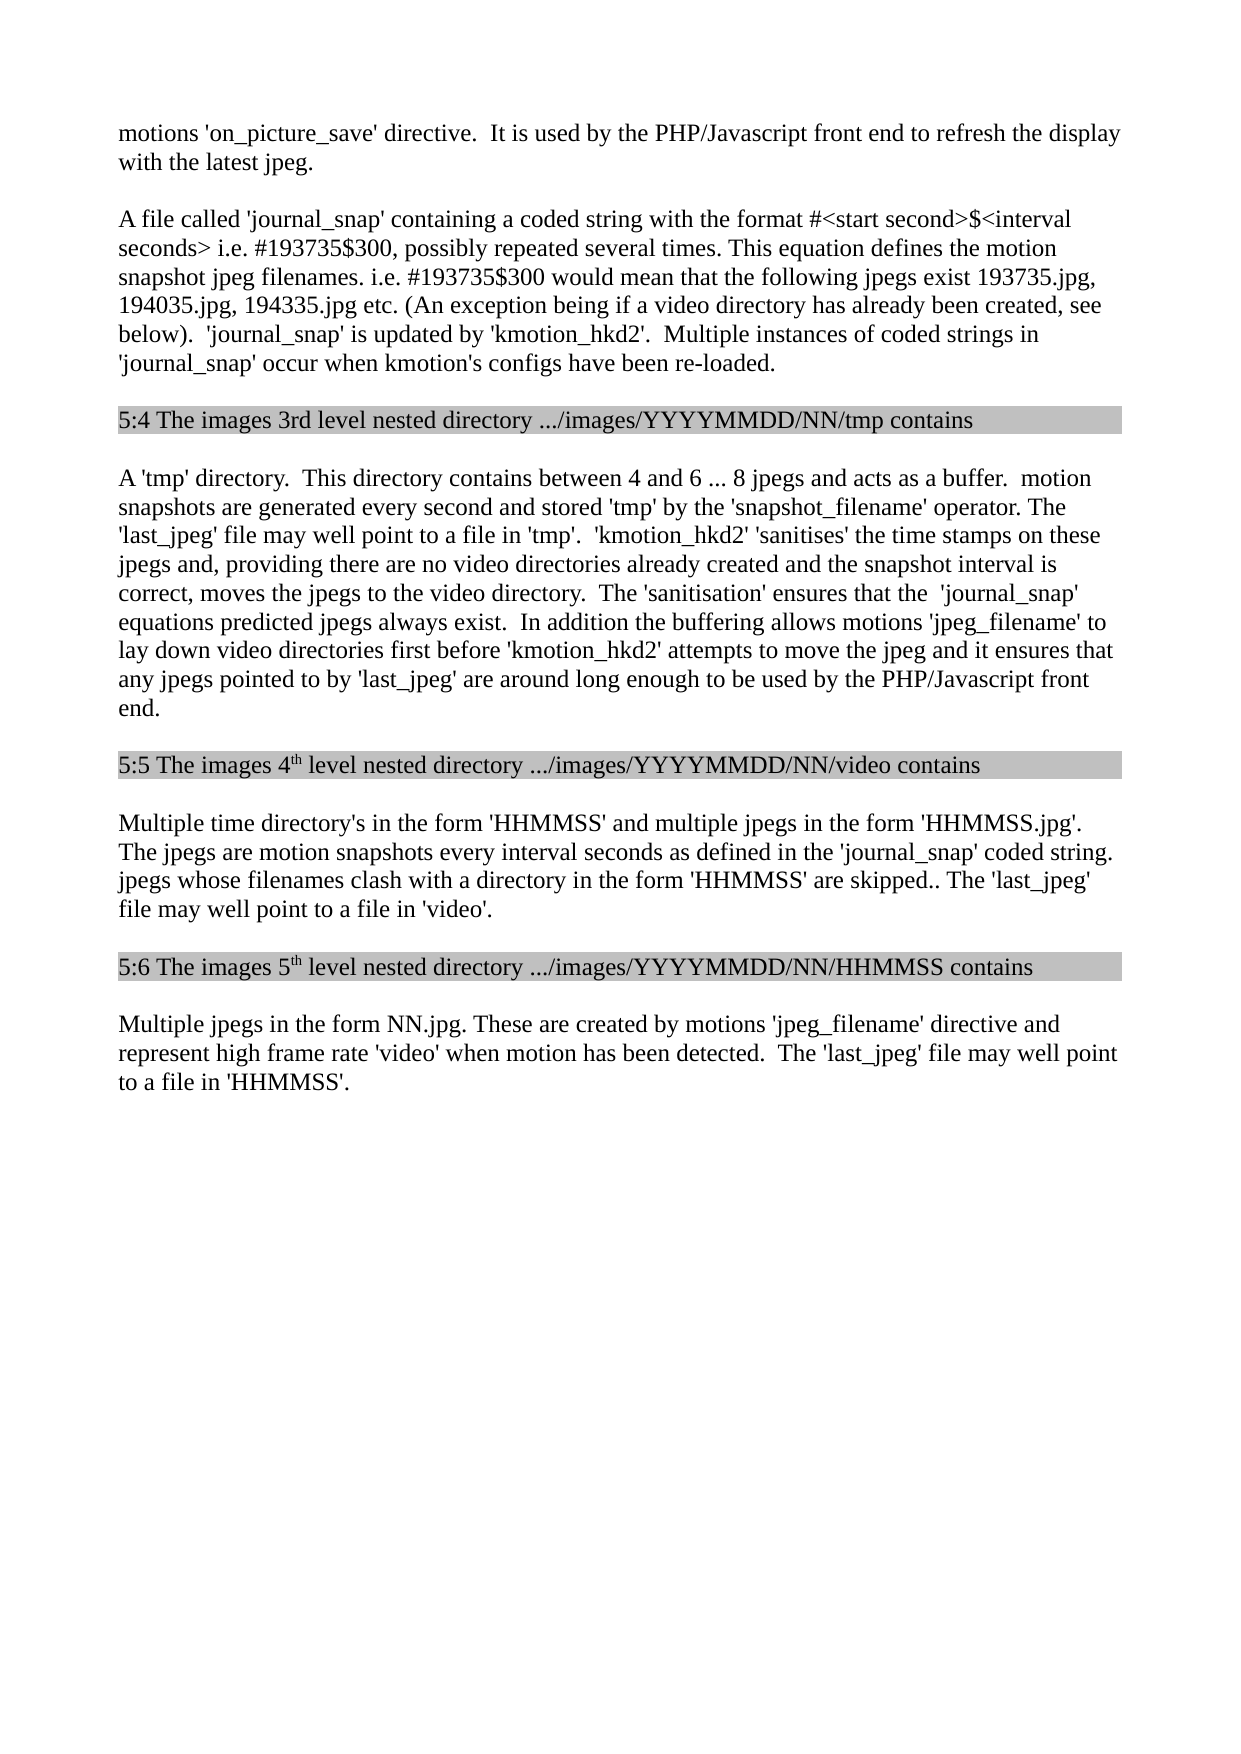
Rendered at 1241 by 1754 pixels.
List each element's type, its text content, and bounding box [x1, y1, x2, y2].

text Multiple time directory's in the form 'HHMMSS' and multiple jpegs in the form 'HHMMSS.jpg'. The jpegs are motion snapshots every interval seconds as defined in the 'journal_snap' coded string. jpegs whose filenames clash with a directory in the form 'HHMMSS' are skipped.. The 'last_jpeg' file may well point to a file in 'video'. [118, 808, 1122, 923]
text A 'tmp' directory. This directory contains between 4 and 6 ... 8 jpegs and acts as a buffer. motion snapshots are generated every second and stored 'tmp' by the 'snapshot_filename' operator. The 'last_jpeg' file may well point to a file in 'tmp'. 'kmotion_hkd2' 'sanitises' the time stamps on these jpegs and, providing there are no video directories already created and the snapshot interval is correct, moves the jpegs to the video directory. The 'sanitisation' ensures that the 'journal_snap' equations predicted jpegs always exist. In addition the buffering allows motions 'jpeg_filename' to lay down video directories first before 'kmotion_hkd2' attempts to move the jpeg and it ensures that any jpegs pointed to by 'last_jpeg' are around long enough to be used by the PHP/Javascript front end. [118, 463, 1122, 722]
text 5:6 The images 5th level nested directory .../images/YYYYMMDD/NN/HHMMSS contains [118, 952, 1122, 981]
text A file called 'journal_snap' containing a coded string with the format #<start second>$<interval seconds> i.e. #193735$300, possibly repeated several times. This equation defines the motion snapshot jpeg filenames. i.e. #193735$300 would mean that the following jpegs exist 193735.jpg, 194035.jpg, 194335.jpg etc. (An exception being if a video directory has already been created, see below). 'journal_snap' is updated by 'kmotion_hkd2'. Multiple instances of coded strings in 'journal_snap' occur when kmotion's configs have been re-loaded. [118, 204, 1122, 377]
text motions 'on_picture_save' directive. It is used by the PHP/Javascript front end to refresh the display with the latest jpeg. [118, 118, 1122, 176]
text Multiple jpegs in the form NN.jpg. These are created by motions 'jpeg_filename' directive and represent high frame rate 'video' when motion has been detected. The 'last_jpeg' file may well point to a file in 'HHMMSS'. [118, 1009, 1122, 1096]
text 5:4 The images 3rd level nested directory .../images/YYYYMMDD/NN/tmp contains [118, 406, 1122, 434]
text 5:5 The images 4th level nested directory .../images/YYYYMMDD/NN/video contains [118, 751, 1122, 779]
